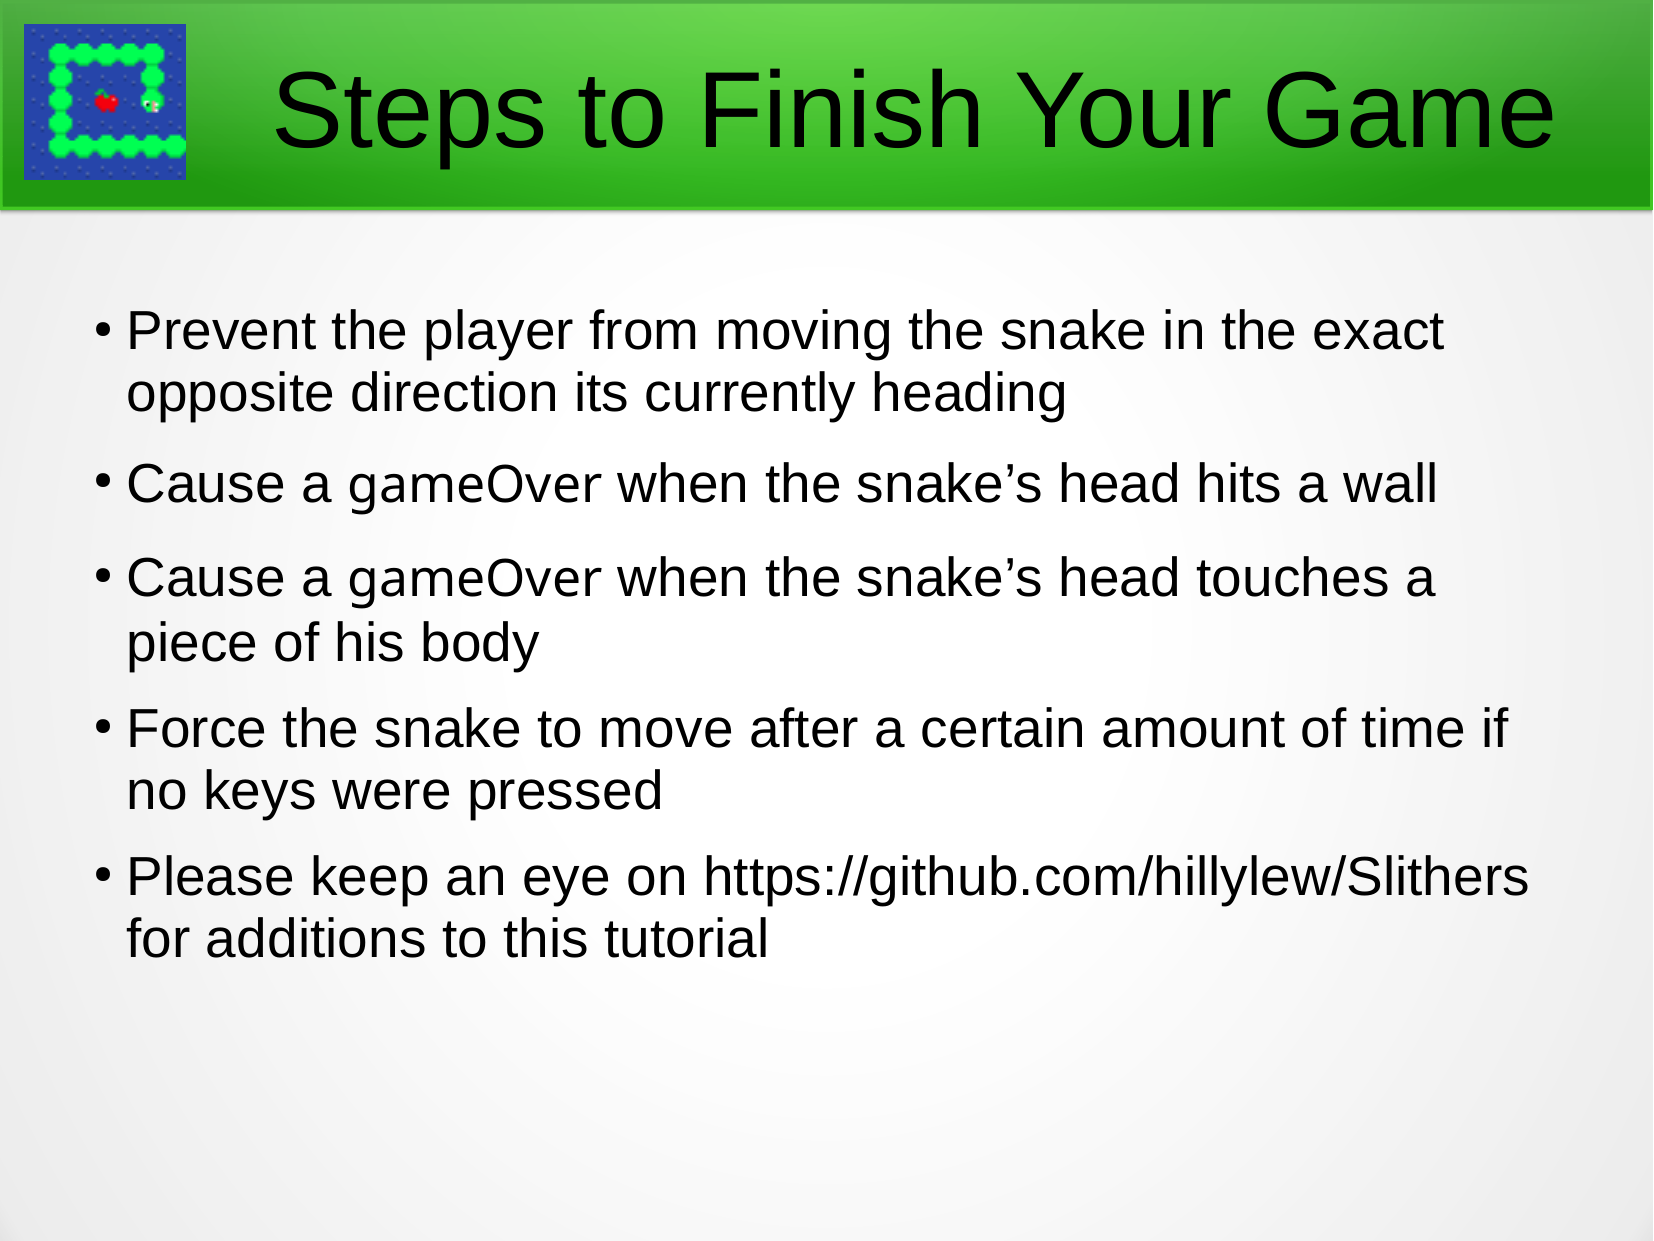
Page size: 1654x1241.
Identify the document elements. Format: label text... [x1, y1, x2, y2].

picture [24, 24, 186, 180]
title Steps to Finish Your Game [195, 30, 1636, 190]
list Prevent the player from moving the snake in the exact opposite direction its currently heading Cause a gameOver when the snake’s head hits a wall Cause a gameOver when the snake’s head touches a piece of his body Force the snake to move after a certain amount of time if no keys were pressed Please keep an eye on https://github.com/hillylew/Slithers for additions to this tutorial [82, 299, 1571, 1019]
